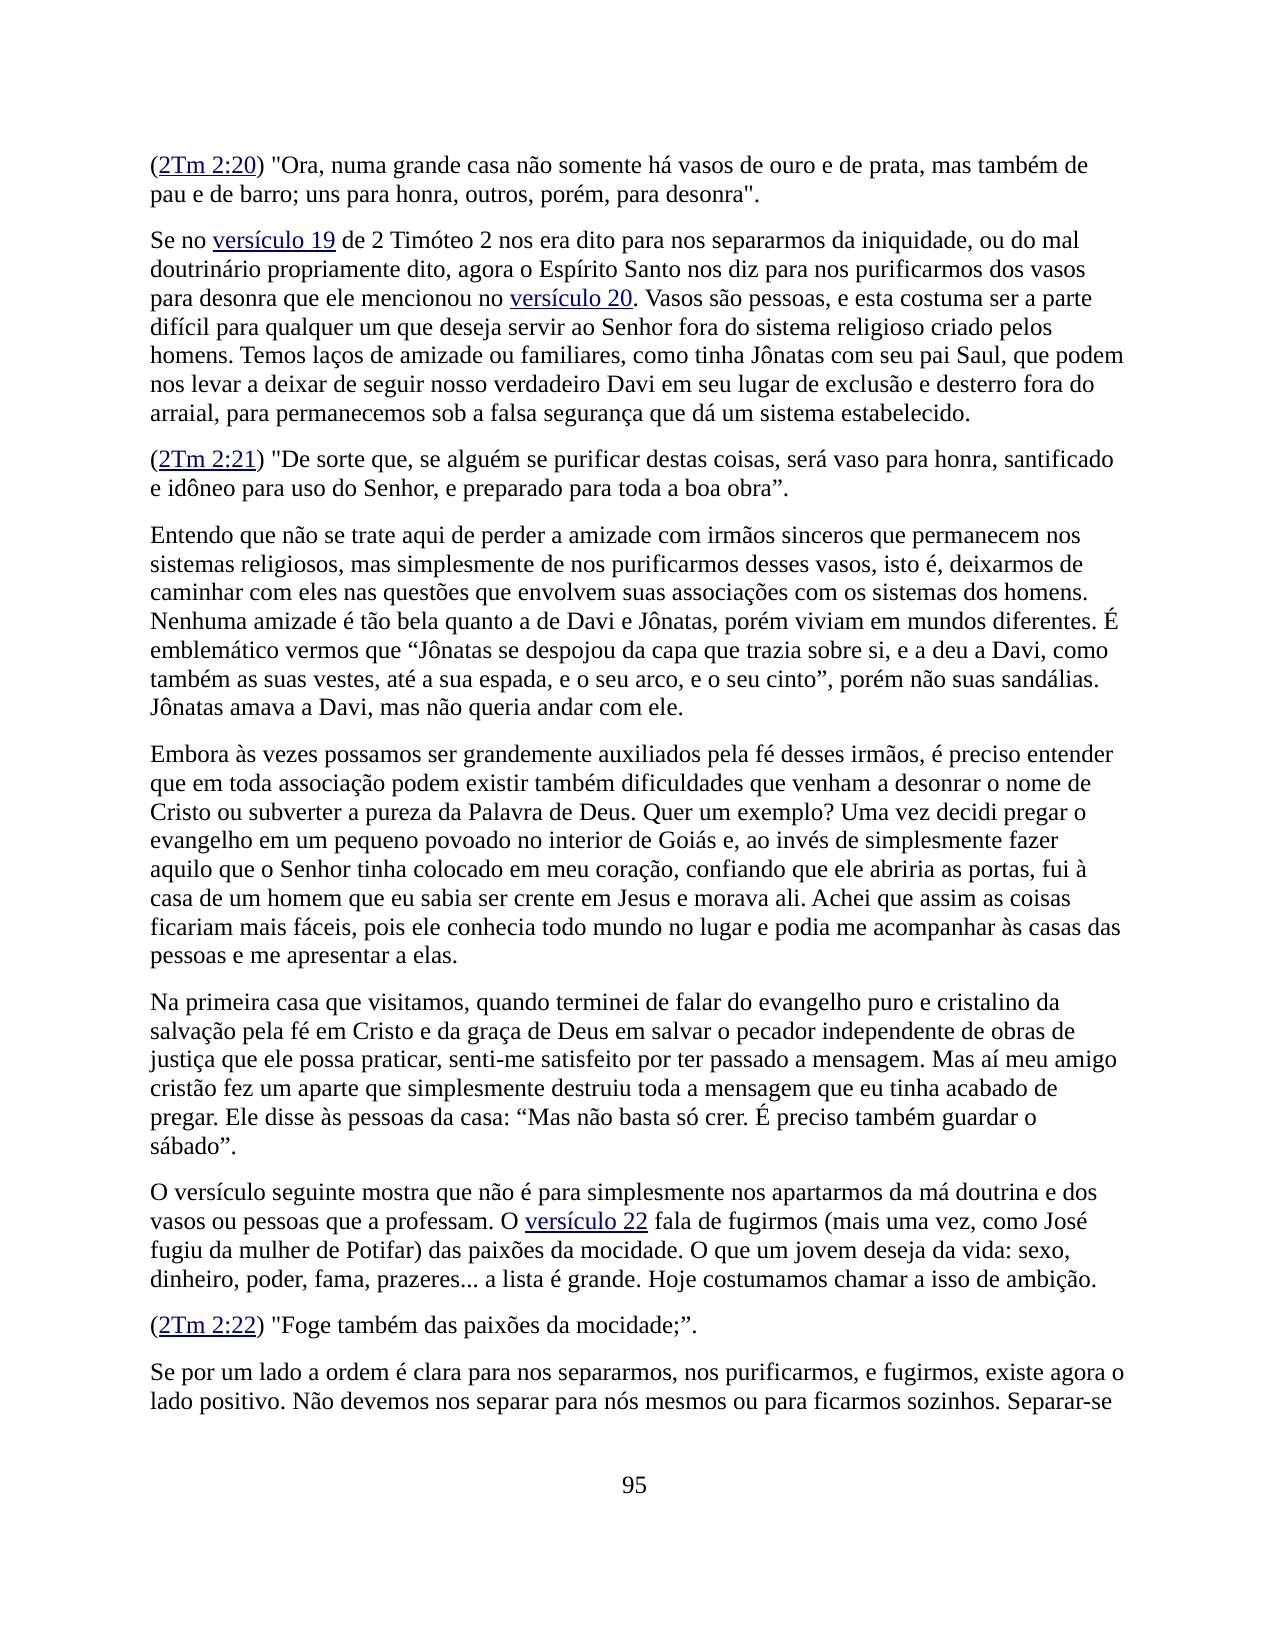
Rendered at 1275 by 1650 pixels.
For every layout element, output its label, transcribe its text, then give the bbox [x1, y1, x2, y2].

text Embora às vezes possamos ser grandemente auxiliados pela fé desses irmãos, é preciso entender que em toda associação podem existir também dificuldades que venham a desonrar o nome de Cristo ou subverter a pureza da Palavra de Deus. Quer um exemplo? Uma vez decidi pregar o evangelho em um pequeno povoado no interior de Goiás e, ao invés de simplesmente fazer aquilo que o Senhor tinha colocado em meu coração, confiando que ele abriria as portas, fui à casa de um homem que eu sabia ser crente em Jesus e morava ali. Achei que assim as coisas ficariam mais fáceis, pois ele conhecia todo mundo no lugar e podia me acompanhar às casas das pessoas e me apresentar a elas. [150, 739, 1125, 969]
text (2Tm 2:20) "Ora, numa grande casa não somente há vasos de ouro e de prata, mas também de pau e de barro; uns para honra, outros, porém, para desonra". [150, 150, 1125, 207]
text Se no versículo 19 de 2 Timóteo 2 nos era dito para nos separarmos da iniquidade, ou do mal doutrinário propriamente dito, agora o Espírito Santo nos diz para nos purificarmos dos vasos para desonra que ele mencionou no versículo 20. Vasos são pessoas, e esta costuma ser a parte difícil para qualquer um que deseja servir ao Senhor fora do sistema religioso criado pelos homens. Temos laços de amizade ou familiares, como tinha Jônatas com seu pai Saul, que podem nos levar a deixar de seguir nosso verdadeiro Davi em seu lugar de exclusão e desterro fora do arraial, para permanecemos sob a falsa segurança que dá um sistema estabelecido. [150, 225, 1125, 427]
text Na primeira casa que visitamos, quando terminei de falar do evangelho puro e cristalino da salvação pela fé em Cristo e da graça de Deus em salvar o pecador independente de obras de justiça que ele possa praticar, senti-me satisfeito por ter passado a mensagem. Mas aí meu amigo cristão fez um aparte que simplesmente destruiu toda a mensagem que eu tinha acabado de pregar. Ele disse às pessoas da casa: “Mas não basta só crer. É preciso também guardar o sábado”. [150, 987, 1125, 1159]
text Se por um lado a ordem é clara para nos separarmos, nos purificarmos, e fugirmos, existe agora o lado positivo. Não devemos nos separar para nós mesmos ou para ficarmos sozinhos. Separar-se [150, 1357, 1125, 1414]
text Entendo que não se trate aqui de perder a amizade com irmãos sinceros que permanecem nos sistemas religiosos, mas simplesmente de nos purificarmos desses vasos, isto é, deixarmos de caminhar com eles nas questões que envolvem suas associações com os sistemas dos homens. Nenhuma amizade é tão bela quanto a de Davi e Jônatas, porém viviam em mundos diferentes. É emblemático vermos que “Jônatas se despojou da capa que trazia sobre si, e a deu a Davi, como também as suas vestes, até a sua espada, e o seu arco, e o seu cinto”, porém não suas sandálias. Jônatas amava a Davi, mas não queria andar com ele. [150, 520, 1125, 721]
text (2Tm 2:22) "Foge também das paixões da mocidade;”. [150, 1310, 1125, 1339]
text (2Tm 2:21) "De sorte que, se alguém se purificar destas coisas, será vaso para honra, santificado e idôneo para uso do Senhor, e preparado para toda a boa obra”. [150, 444, 1125, 502]
text O versículo seguinte mostra que não é para simplesmente nos apartarmos da má doutrina e dos vasos ou pessoas que a professam. O versículo 22 fala de fugirmos (mais uma vez, como José fugiu da mulher de Potifar) das paixões da mocidade. O que um jovem deseja da vida: sexo, dinheiro, poder, fama, prazeres... a lista é grande. Hoje costumamos chamar a isso de ambição. [150, 1177, 1125, 1292]
